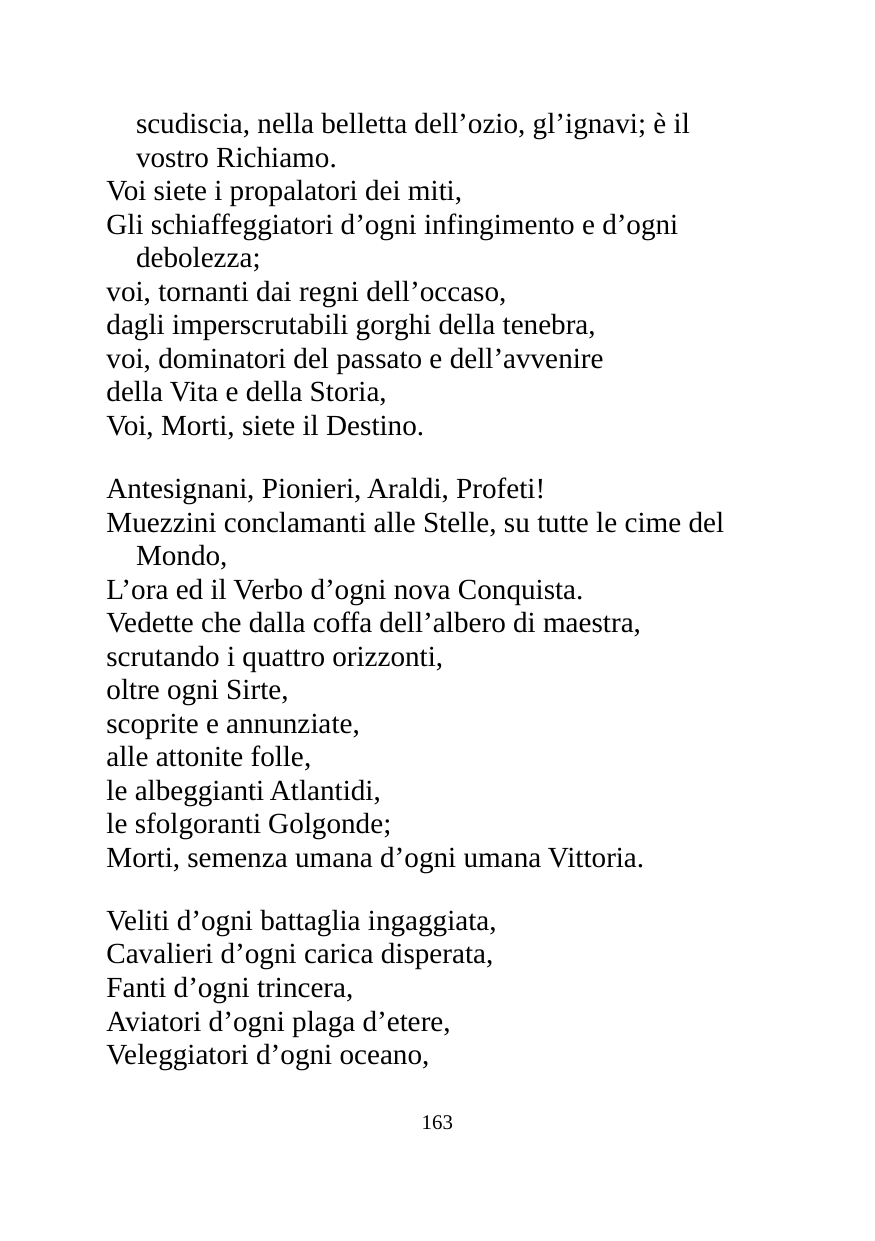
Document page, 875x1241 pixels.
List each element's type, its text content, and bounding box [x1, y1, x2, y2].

text L’ora ed il Verbo d’ogni nova Conquista. [106, 572, 768, 605]
text Muezzini conclamanti alle Stelle, su tutte le cime del Mondo, [106, 505, 768, 572]
text le sfolgoranti Golgonde; [106, 807, 768, 840]
text scoprite e annunziate, [106, 706, 768, 739]
text Veliti d’ogni battaglia ingaggiata, [106, 903, 768, 937]
text Antesignani, Pionieri, Araldi, Profeti! [106, 471, 768, 505]
text Aviatori d’ogni plaga d’etere, [106, 1004, 768, 1037]
text voi, tornanti dai regni dell’occaso, [106, 274, 768, 307]
text scrutando i quattro orizzonti, [106, 639, 768, 672]
text voi, dominatori del passato e dell’avvenire [106, 341, 768, 374]
text dagli imperscrutabili gorghi della tenebra, [106, 307, 768, 341]
text Morti, semenza umana d’ogni umana Vittoria. [106, 840, 768, 874]
text oltre ogni Sirte, [106, 672, 768, 706]
text Gli schiaffeggiatori d’ogni infingimento e d’ogni debolezza; [106, 207, 768, 274]
text della Vita e della Storia, [106, 374, 768, 408]
text Veleggiatori d’ogni oceano, [106, 1037, 768, 1071]
text alle attonite folle, [106, 739, 768, 773]
text Vedette che dalla coffa dell’albero di maestra, [106, 605, 768, 639]
text le albeggianti Atlantidi, [106, 773, 768, 807]
text Fanti d’ogni trincera, [106, 970, 768, 1004]
text scudiscia, nella belletta dell’ozio, gl’ignavi; è il vostro Richiamo. [106, 106, 768, 173]
text Cavalieri d’ogni carica disperata, [106, 937, 768, 970]
text Voi siete i propalatori dei miti, [106, 173, 768, 207]
text Voi, Morti, siete il Destino. [106, 408, 768, 442]
